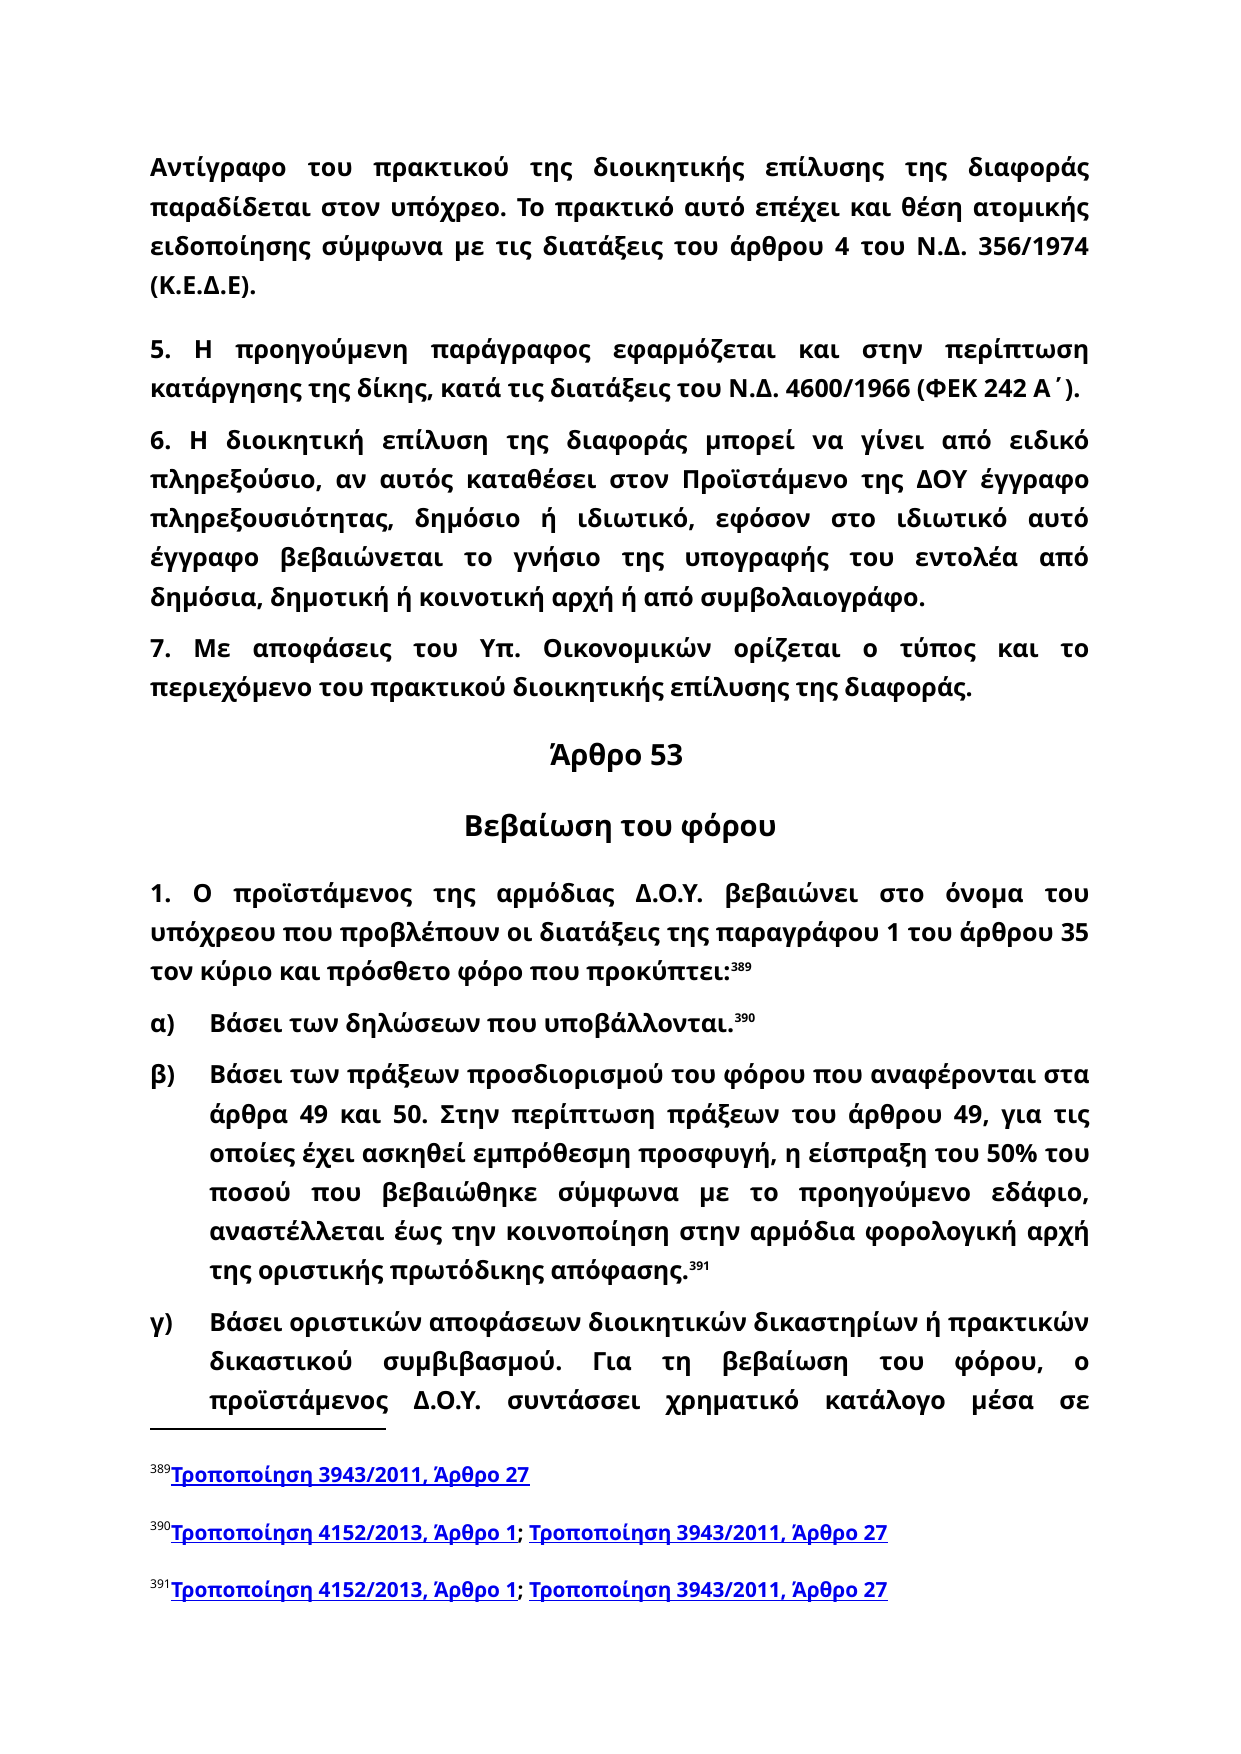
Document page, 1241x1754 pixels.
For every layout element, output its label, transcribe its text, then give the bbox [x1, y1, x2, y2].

list γ) Βάσει οριστικών αποφάσεων διοικητικών δικαστηρίων ή πρακτικών δικαστικού συμβιβασμού. Για τη βεβαίωση του φόρου, ο προϊστάμενος Δ.Ο.Υ. συντάσσει χρηματικό κατάλογο μέσα σε [150, 1304, 1090, 1417]
text 1. Ο προϊστάμενος της αρμόδιας Δ.Ο.Υ. βεβαιώνει στο όνομα του υπόχρεου που προβλέπουν οι διατάξεις της παραγράφου 1 του άρθρου 35 τον κύριο και πρόσθετο φόρο που προκύπτει: [150, 875, 1090, 988]
subtitle Βεβαίωση του φόρου [150, 805, 1090, 844]
text Τροποποίηση 4152/2013, Άρθρο 1; Τροποποίηση 3943/2011, Άρθρο 27 [150, 1518, 1090, 1546]
text 5. Η προηγούμενη παράγραφος εφαρμόζεται και στην περίπτωση κατάργησης της δίκης, κατά τις διατάξεις του Ν.Δ. 4600/1966 (ΦΕΚ 242 Α΄). [150, 332, 1090, 405]
list α) Βάσει των δηλώσεων που υποβάλλονται. [150, 1005, 1090, 1039]
text Τροποποίηση 3943/2011, Άρθρο 27 [150, 1460, 1090, 1489]
list β) Βάσει των πράξεων προσδιορισμού του φόρου που αναφέρονται στα άρθρα 49 και 50. Στην περίπτωση πράξεων του άρθρου 49, για τις οποίες έχει ασκηθεί εμπρόθεσμη προσφυγή, η είσπραξη του 50% του ποσού που βεβαιώθηκε σύμφωνα με το προηγούμενο εδάφιο, αναστέλλεται έως την κοινοποίηση στην αρμόδια φορολογική αρχή της οριστικής πρωτόδικης απόφασης. [150, 1057, 1090, 1287]
text Τροποποίηση 4152/2013, Άρθρο 1; Τροποποίηση 3943/2011, Άρθρο 27 [150, 1576, 1090, 1604]
subtitle Άρθρο 53 [150, 734, 1090, 774]
text Αντίγραφο του πρακτικού της διοικητικής επίλυσης της διαφοράς παραδίδεται στον υπόχρεο. Το πρακτικό αυτό επέχει και θέση ατομικής ειδοποίησης σύμφωνα με τις διατάξεις του άρθρου 4 του Ν.Δ. 356/1974 (Κ.Ε.Δ.Ε). [150, 150, 1090, 302]
text 7. Με αποφάσεις του Υπ. Οικονομικών ορίζεται ο τύπος και το περιεχόμενο του πρακτικού διοικητικής επίλυσης της διαφοράς. [150, 631, 1090, 704]
text 6. Η διοικητική επίλυση της διαφοράς μπορεί να γίνει από ειδικό πληρεξούσιο, αν αυτός καταθέσει στον Προϊστάμενο της ΔΟΥ έγγραφο πληρεξουσιότητας, δημόσιο ή ιδιωτικό, εφόσον στο ιδιωτικό αυτό έγγραφο βεβαιώνεται το γνήσιο της υπογραφής του εντολέα από δημόσια, δημοτική ή κοινοτική αρχή ή από συμβολαιογράφο. [150, 422, 1090, 613]
